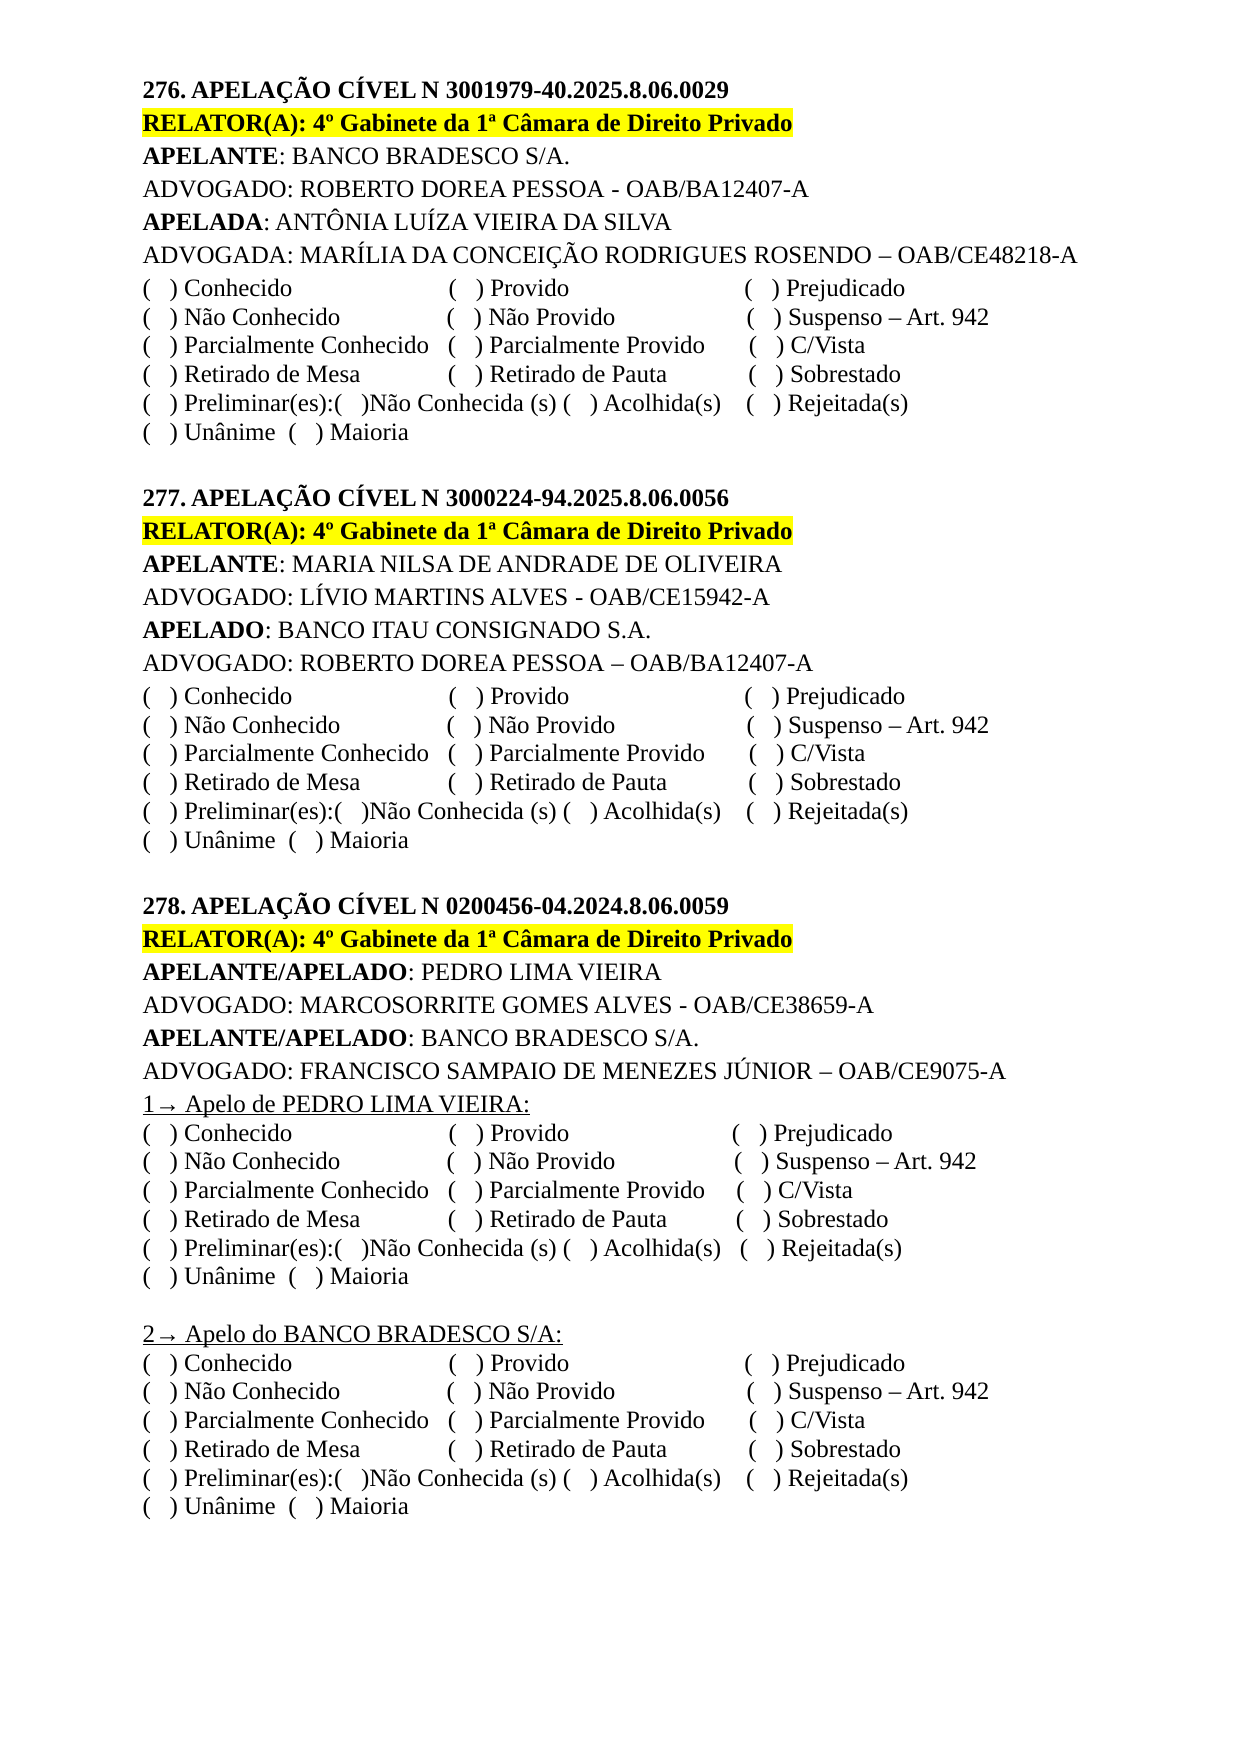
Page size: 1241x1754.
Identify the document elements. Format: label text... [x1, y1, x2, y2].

text ( ) Conhecido ( ) Provido ( ) Prejudicado [142, 1348, 1141, 1376]
text ( ) Preliminar(es):( )Não Conhecida (s) ( ) Acolhida(s) ( ) Rejeitada(s) [142, 1233, 1158, 1261]
text ( ) Parcialmente Conhecido ( ) Parcialmente Provido ( ) C/Vista [142, 1175, 1158, 1204]
text ( ) Conhecido ( ) Provido ( ) Prejudicado [142, 273, 1141, 302]
text ( ) Unânime ( ) Maioria 278. APELAÇÃO CÍVEL N 0200456-04.2024.8.06.0059 RELATOR(A): 4º Gabinete da 1ª Câmara de Direito Privado APELANTE/APELADO: PEDRO LIMA VIEIRA ADVOGADO: MARCOSORRITE GOMES ALVES - OAB/CE38659-A APELANTE/APELADO: BANCO BRADESCO S/A. ADVOGADO: FRANCISCO SAMPAIO DE MENEZES JÚNIOR – OAB/CE9075-A [142, 825, 1188, 1085]
text 1→ Apelo de PEDRO LIMA VIEIRA: [142, 1089, 1141, 1118]
text ( ) Não Conhecido ( ) Não Provido ( ) Suspenso – Art. 942 [142, 302, 1158, 331]
text ( ) Retirado de Mesa ( ) Retirado de Pauta ( ) Sobrestado [142, 359, 1158, 388]
text ( ) Não Conhecido ( ) Não Provido ( ) Suspenso – Art. 942 [142, 710, 1158, 738]
text ( ) Preliminar(es):( )Não Conhecida (s) ( ) Acolhida(s) ( ) Rejeitada(s) [142, 796, 1158, 825]
text ( ) Parcialmente Conhecido ( ) Parcialmente Provido ( ) C/Vista [142, 1405, 1158, 1434]
text ( ) Conhecido ( ) Provido ( ) Prejudicado [142, 681, 1141, 710]
text ( ) Não Conhecido ( ) Não Provido ( ) Suspenso – Art. 942 [142, 1146, 1158, 1175]
text ( ) Preliminar(es):( )Não Conhecida (s) ( ) Acolhida(s) ( ) Rejeitada(s) [142, 1463, 1158, 1491]
text ( ) Preliminar(es):( )Não Conhecida (s) ( ) Acolhida(s) ( ) Rejeitada(s) [142, 388, 1158, 417]
text ( ) Conhecido ( ) Provido ( ) Prejudicado [142, 1118, 1141, 1146]
text ( ) Retirado de Mesa ( ) Retirado de Pauta ( ) Sobrestado [142, 1204, 1158, 1233]
text ( ) Unânime ( ) Maioria 277. APELAÇÃO CÍVEL N 3000224-94.2025.8.06.0056 RELATOR(A): 4º Gabinete da 1ª Câmara de Direito Privado APELANTE: MARIA NILSA DE ANDRADE DE OLIVEIRA ADVOGADO: LÍVIO MARTINS ALVES - OAB/CE15942-A APELADO: BANCO ITAU CONSIGNADO S.A. ADVOGADO: ROBERTO DOREA PESSOA – OAB/BA12407-A [142, 417, 1188, 677]
text ( ) Retirado de Mesa ( ) Retirado de Pauta ( ) Sobrestado [142, 767, 1158, 796]
text ( ) Parcialmente Conhecido ( ) Parcialmente Provido ( ) C/Vista [142, 331, 1158, 359]
text ( ) Unânime ( ) Maioria [142, 1261, 1158, 1290]
text 2→ Apelo do BANCO BRADESCO S/A: [142, 1319, 1141, 1348]
text ( ) Unânime ( ) Maioria [142, 1491, 1188, 1586]
text ( ) Parcialmente Conhecido ( ) Parcialmente Provido ( ) C/Vista [142, 738, 1158, 767]
text 276. APELAÇÃO CÍVEL N 3001979-40.2025.8.06.0029 RELATOR(A): 4º Gabinete da 1ª Câmara de Direito Privado APELANTE: BANCO BRADESCO S/A. ADVOGADO: ROBERTO DOREA PESSOA - OAB/BA12407-A APELADA: ANTÔNIA LUÍZA VIEIRA DA SILVA ADVOGADA: MARÍLIA DA CONCEIÇÃO RODRIGUES ROSENDO – OAB/CE48218-A [142, 75, 1188, 269]
text ( ) Retirado de Mesa ( ) Retirado de Pauta ( ) Sobrestado [142, 1434, 1158, 1463]
text ( ) Não Conhecido ( ) Não Provido ( ) Suspenso – Art. 942 [142, 1376, 1158, 1405]
